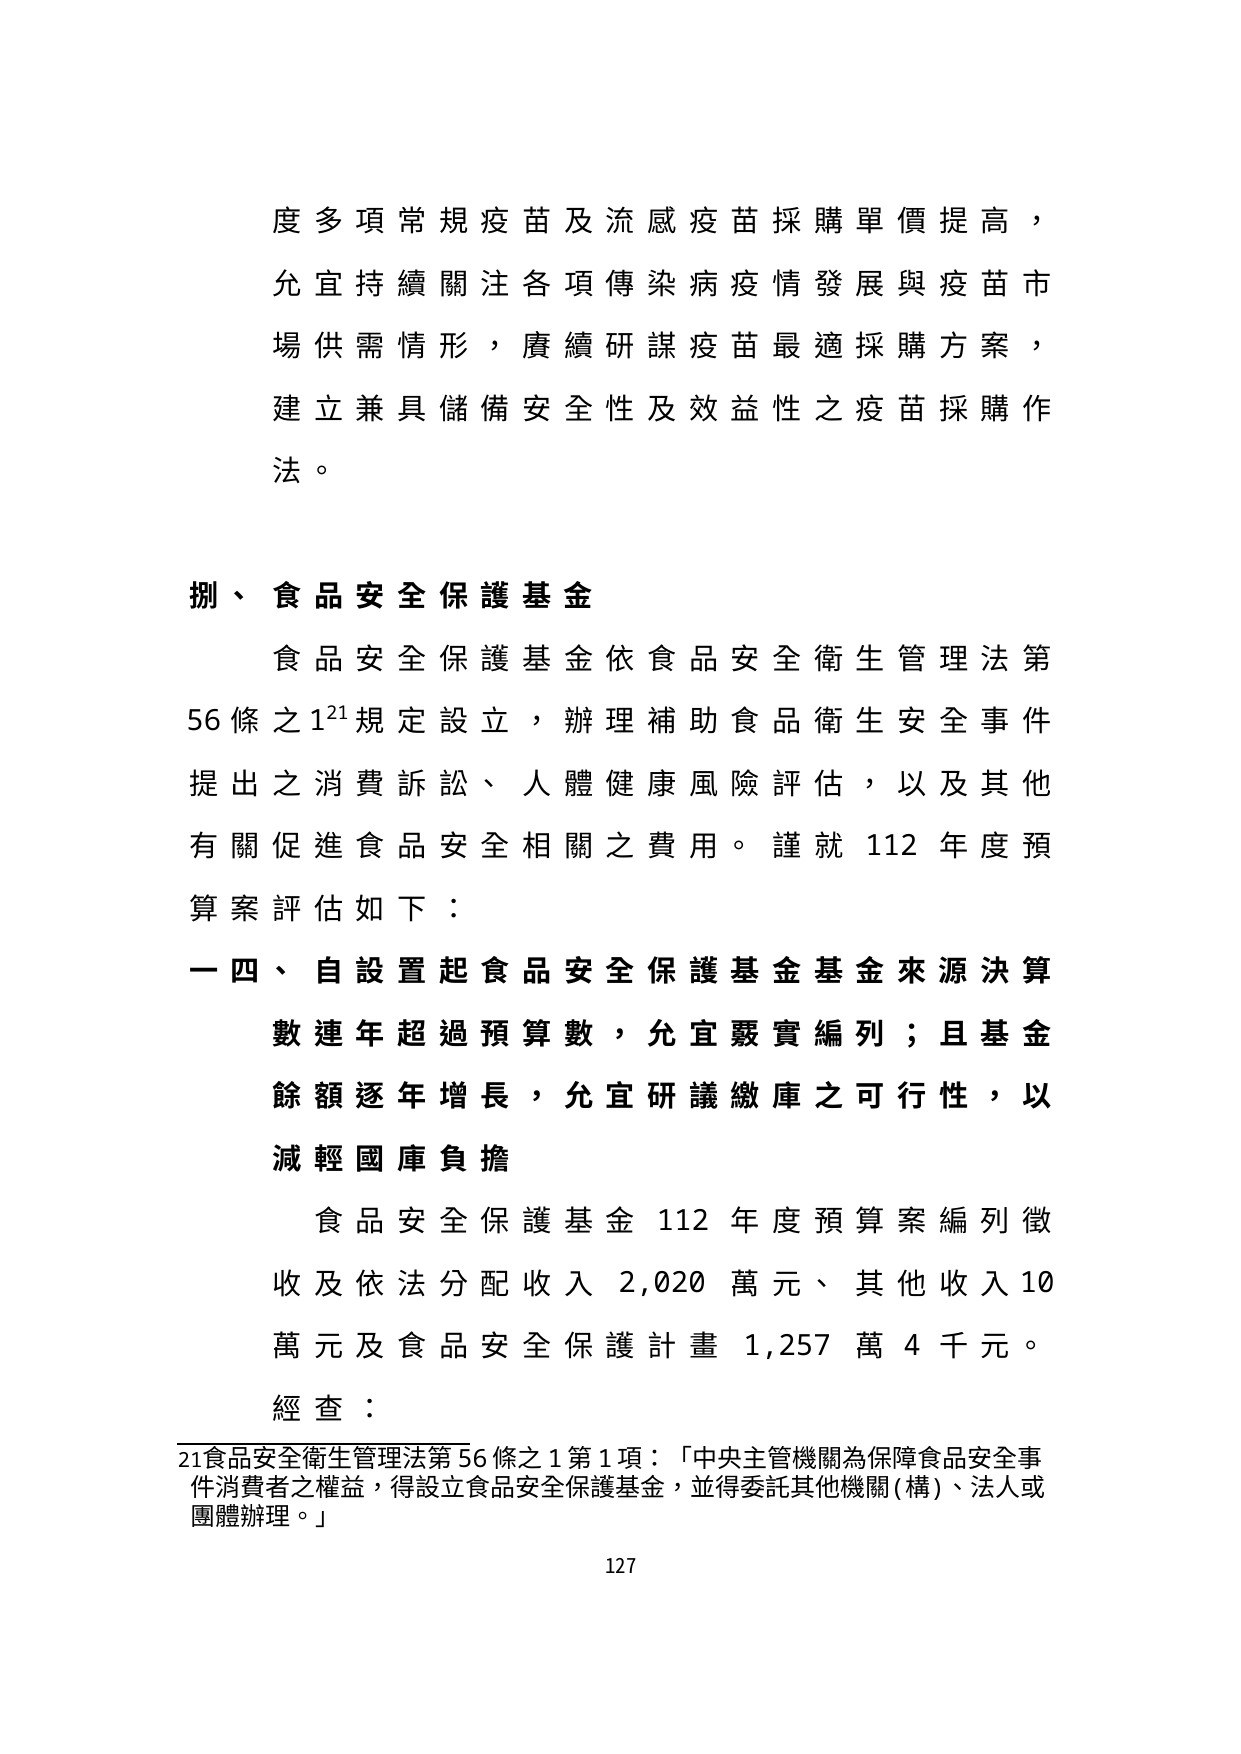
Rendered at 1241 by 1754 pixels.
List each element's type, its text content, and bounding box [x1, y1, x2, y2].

text 食品安全保護基金依食品安全衛生管理法第56條之1規定設立，辦理補助食品衛生安全事件提出之消費訴訟、人體健康風險評估，以及其他有關促進食品安全相關之費用。謹就112年度預算案評估如下： [183, 615, 1058, 927]
text 度多項常規疫苗及流感疫苗採購單價提高，允宜持續關注各項傳染病疫情發展與疫苗市場供需情形，賡續研謀疫苗最適採購方案，建立兼具儲備安全性及效益性之疫苗採購作法。 [242, 177, 1058, 490]
text 一四、自設置起食品安全保護基金基金來源決算數連年超過預算數，允宜覈實編列；且基金餘額逐年增長，允宜研議繳庫之可行性，以減輕國庫負擔 [183, 927, 1058, 1177]
text 食品安全保護基金112年度預算案編列徵收及依法分配收入2,020萬元、其他收入10萬元及食品安全保護計畫1,257萬4千元。經查： [242, 1177, 1058, 1427]
text 食品安全衛生管理法第56條之1第1項：「中央主管機關為保障食品安全事件消費者之權益，得設立食品安全保護基金，並得委託其他機關(構)、法人或團體辦理。」 [177, 1444, 1063, 1532]
text 捌、食品安全保護基金 [183, 552, 1058, 615]
